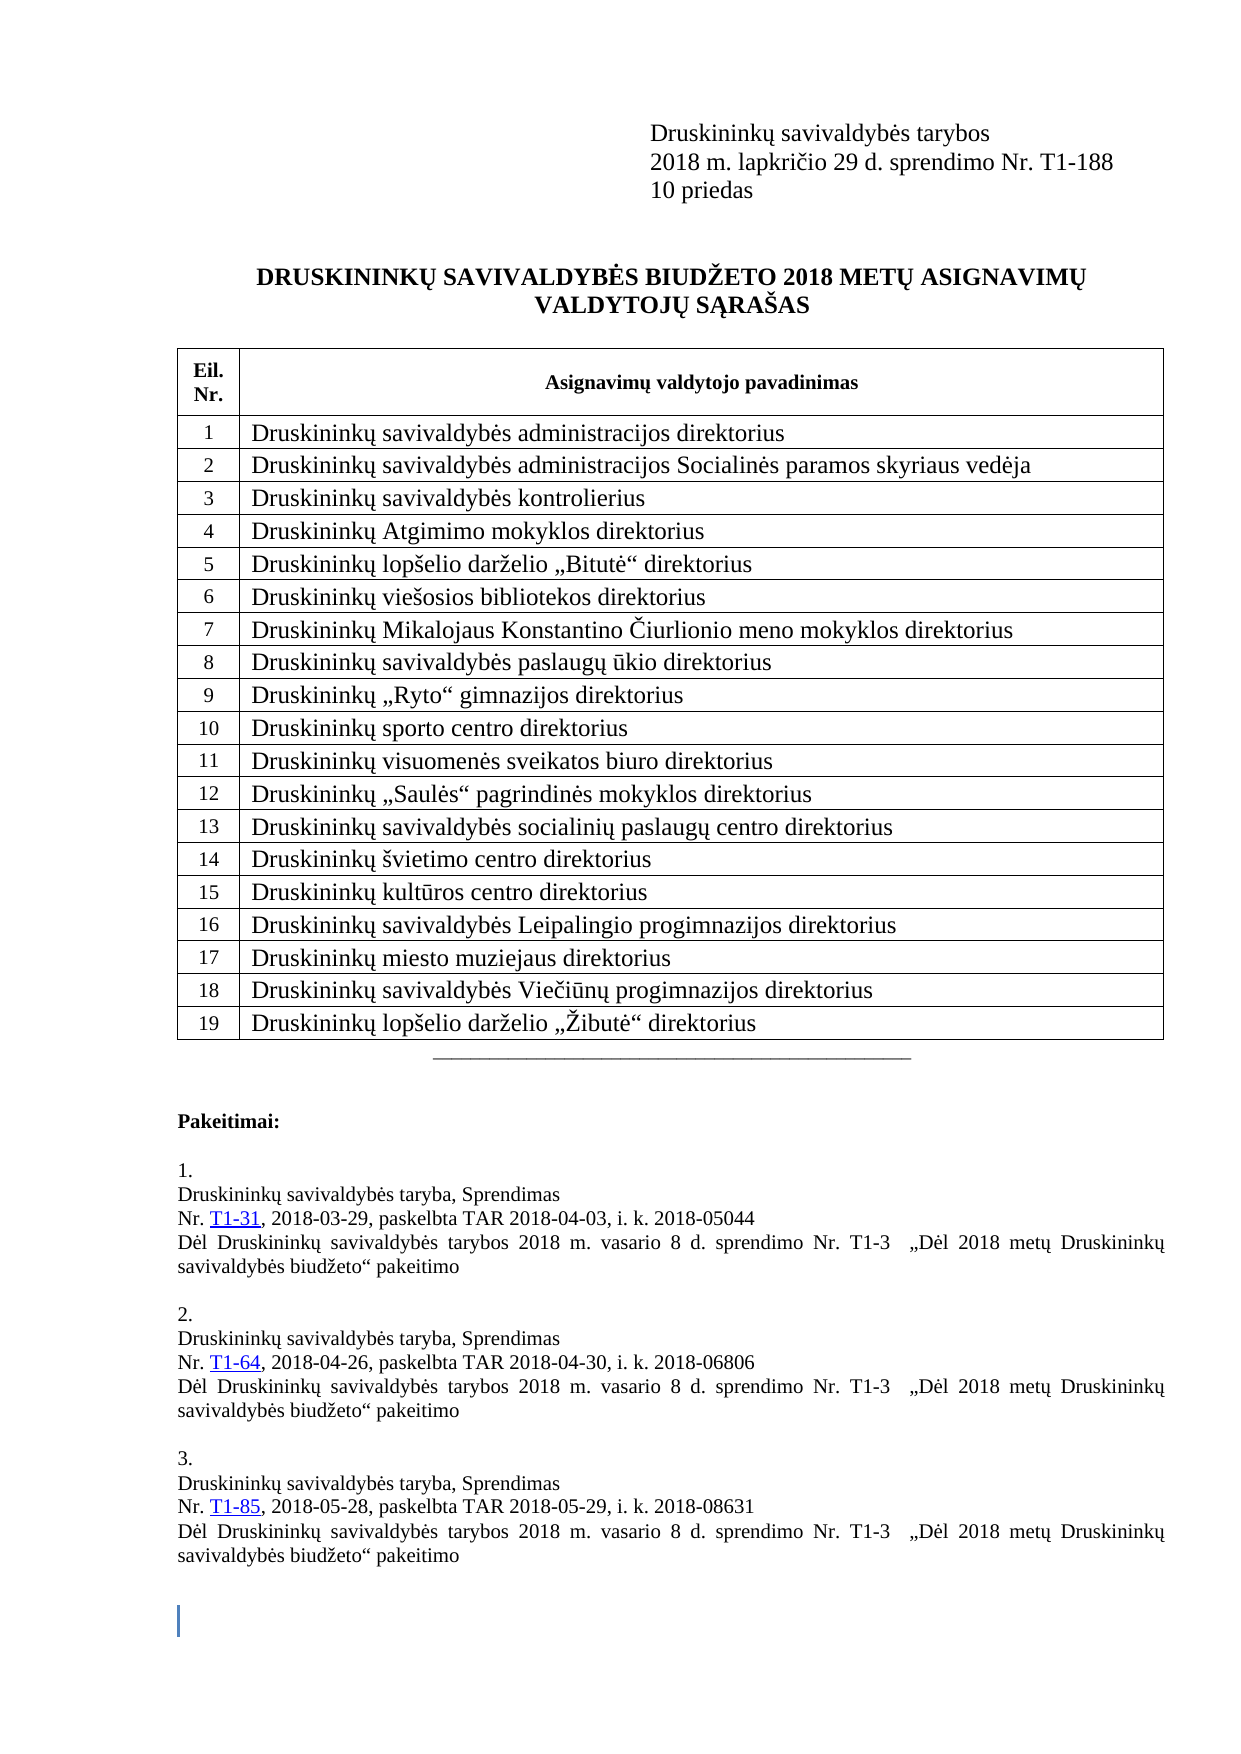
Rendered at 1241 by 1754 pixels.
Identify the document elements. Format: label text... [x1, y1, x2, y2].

table_cell 15 [178, 876, 239, 907]
table_cell 18 [178, 974, 239, 1006]
table_cell 5 [178, 548, 239, 579]
table_cell Druskininkų savivaldybės socialinių paslaugų centro direktorius [240, 810, 1163, 842]
table_cell Druskininkų lopšelio darželio „Bitutė“ direktorius [240, 548, 1163, 579]
text Dėl Druskininkų savivaldybės tarybos 2018 m. vasario 8 d. sprendimo Nr. T1-3 „Dėl 2018 metų Druskininkų savivaldybės biudžeto“ pakeitimo [177, 1518, 1167, 1567]
table_cell Druskininkų Atgimimo mokyklos direktorius [240, 515, 1163, 547]
table_cell Druskininkų savivaldybės Viečiūnų progimnazijos direktorius [240, 974, 1163, 1006]
table_cell 12 [178, 777, 239, 809]
text Druskininkų savivaldybės tarybos [177, 118, 1167, 147]
table_cell 8 [178, 646, 239, 678]
table_cell 4 [178, 515, 239, 547]
table_cell 14 [178, 843, 239, 875]
table_cell 17 [178, 941, 239, 973]
table_cell Druskininkų savivaldybės administracijos Socialinės paramos skyriaus vedėja [240, 449, 1163, 481]
text 10 priedas [177, 176, 1167, 204]
table_cell 9 [178, 679, 239, 711]
table_cell 3 [178, 482, 239, 514]
table_cell 6 [178, 580, 239, 612]
table_cell Druskininkų švietimo centro direktorius [240, 843, 1163, 875]
table_cell 16 [178, 909, 239, 940]
table_cell 1 [178, 416, 239, 448]
table_cell Druskininkų kultūros centro direktorius [240, 876, 1163, 907]
table_cell Druskininkų savivaldybės kontrolierius [240, 482, 1163, 514]
table_cell Druskininkų savivaldybės administracijos direktorius [240, 416, 1163, 448]
table_cell 19 [178, 1007, 239, 1039]
text ___________________________________________________ [177, 1040, 1167, 1061]
table_cell Druskininkų sporto centro direktorius [240, 712, 1163, 743]
table_cell Druskininkų savivaldybės paslaugų ūkio direktorius [240, 646, 1163, 678]
table_header Asignavimų valdytojo pavadinimas [240, 349, 1163, 415]
text Dėl Druskininkų savivaldybės tarybos 2018 m. vasario 8 d. sprendimo Nr. T1-3 „Dėl 2018 metų Druskininkų savivaldybės biudžeto“ pakeitimo [177, 1230, 1167, 1278]
table_cell 13 [178, 810, 239, 842]
table_cell Druskininkų Mikalojaus Konstantino Čiurlionio meno mokyklos direktorius [240, 613, 1163, 645]
text Druskininkų savivaldybės taryba, Sprendimas [177, 1182, 1167, 1206]
text Dėl Druskininkų savivaldybės tarybos 2018 m. vasario 8 d. sprendimo Nr. T1-3 „Dėl 2018 metų Druskininkų savivaldybės biudžeto“ pakeitimo [177, 1374, 1167, 1422]
table_cell Druskininkų savivaldybės Leipalingio progimnazijos direktorius [240, 909, 1163, 940]
table_header Eil. Nr. [178, 349, 239, 415]
text 3. [177, 1446, 1167, 1470]
text Nr. T1-31, 2018-03-29, paskelbta TAR 2018-04-03, i. k. 2018-05044 [177, 1206, 1167, 1230]
table_cell Druskininkų „Ryto“ gimnazijos direktorius [240, 679, 1163, 711]
table_cell 7 [178, 613, 239, 645]
text 1. [177, 1158, 1167, 1182]
table_cell Druskininkų „Saulės“ pagrindinės mokyklos direktorius [240, 777, 1163, 809]
text Druskininkų savivaldybės taryba, Sprendimas [177, 1326, 1167, 1350]
table_cell 10 [178, 712, 239, 743]
table_cell Druskininkų miesto muziejaus direktorius [240, 941, 1163, 973]
text Pakeitimai: [177, 1109, 1167, 1133]
table_cell 2 [178, 449, 239, 481]
text 2018 m. lapkričio 29 d. sprendimo Nr. T1-188 [177, 147, 1167, 176]
text 2. [177, 1302, 1167, 1326]
table_cell 11 [178, 745, 239, 776]
text Nr. T1-64, 2018-04-26, paskelbta TAR 2018-04-30, i. k. 2018-06806 [177, 1350, 1167, 1374]
table_cell Druskininkų visuomenės sveikatos biuro direktorius [240, 745, 1163, 776]
text Druskininkų savivaldybės taryba, Sprendimas [177, 1470, 1167, 1494]
table_cell Druskininkų lopšelio darželio „Žibutė“ direktorius [240, 1007, 1163, 1039]
text DRUSKININKŲ SAVIVALDYBĖS BIUDŽETO 2018 METŲ ASIGNAVIMŲ VALDYTOJŲ SĄRAŠAS [177, 262, 1167, 319]
table_cell Druskininkų viešosios bibliotekos direktorius [240, 580, 1163, 612]
text Nr. T1-85, 2018-05-28, paskelbta TAR 2018-05-29, i. k. 2018-08631 [177, 1494, 1167, 1518]
